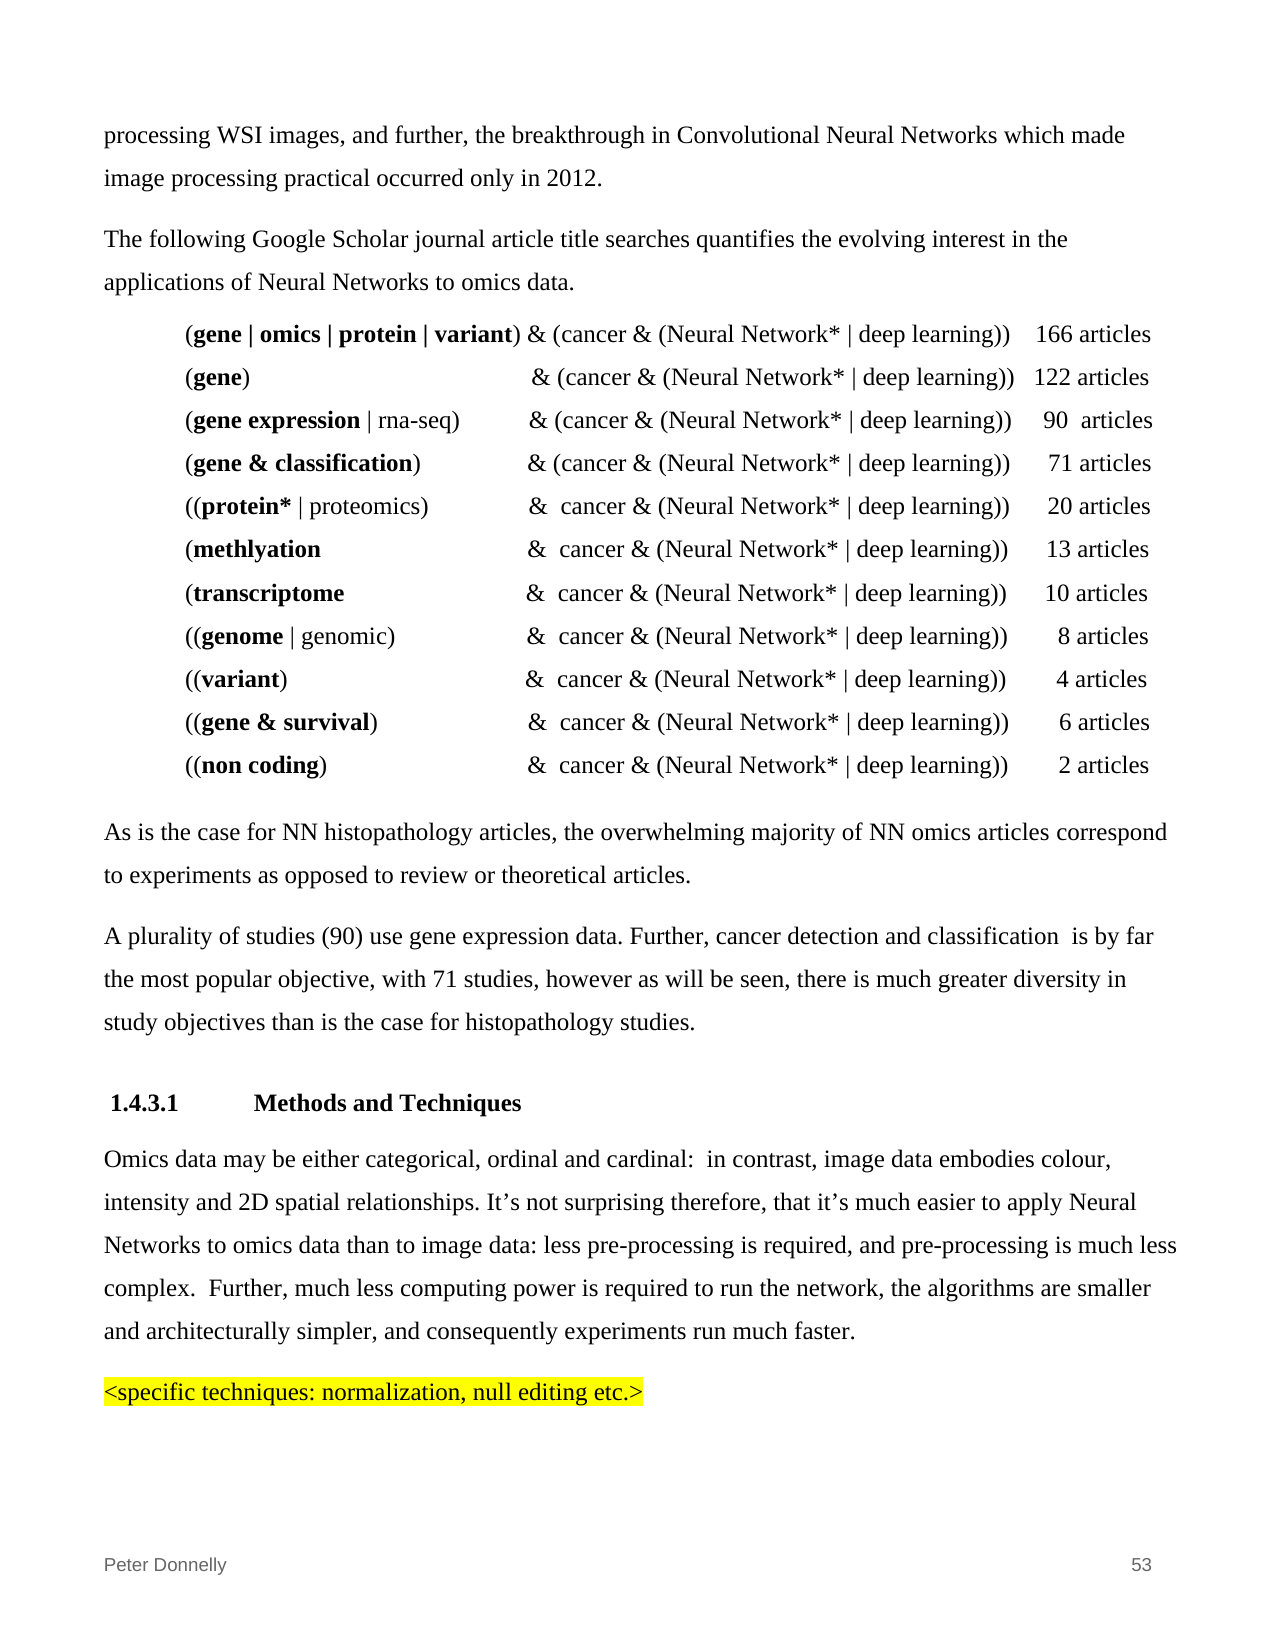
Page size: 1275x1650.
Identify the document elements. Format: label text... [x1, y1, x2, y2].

subtitle Methods and Techniques [103, 1088, 1181, 1117]
text ((variant) & cancer & (Neural Network* | deep learning)) 4 articles [178, 664, 1181, 693]
text The following Google Scholar journal article title searches quantifies the evolving interest in the applications of Neural Networks to omics data. [103, 224, 1181, 296]
text ((genome | genomic) & cancer & (Neural Network* | deep learning)) 8 articles [178, 621, 1181, 649]
text ((gene & survival) & cancer & (Neural Network* | deep learning)) 6 articles [178, 707, 1181, 736]
text (gene expression | rna-seq) & (cancer & (Neural Network* | deep learning)) 90 articles [178, 405, 1181, 434]
text As is the case for NN histopathology articles, the overwhelming majority of NN omics articles correspond to experiments as opposed to review or theoretical articles. [103, 817, 1181, 889]
text A plurality of studies (90) use gene expression data. Further, cancer detection and classification is by far the most popular objective, with 71 studies, however as will be seen, there is much greater diversity in study objectives than is the case for histopathology studies. [103, 921, 1181, 1036]
text (gene | omics | protein | variant) & (cancer & (Neural Network* | deep learning)) 166 articles [178, 319, 1181, 348]
text (gene) & (cancer & (Neural Network* | deep learning)) 122 articles [178, 362, 1181, 391]
text (transcriptome & cancer & (Neural Network* | deep learning)) 10 articles [178, 578, 1181, 606]
text <specific techniques: normalization, null editing etc.> [103, 1377, 1181, 1406]
text (methlyation & cancer & (Neural Network* | deep learning)) 13 articles [178, 534, 1181, 563]
text processing WSI images, and further, the breakthrough in Convolutional Neural Networks which made image processing practical occurred only in 2012. [103, 120, 1181, 192]
text Omics data may be either categorical, ordinal and cardinal: in contrast, image data embodies colour, intensity and 2D spatial relationships. It’s not surprising therefore, that it’s much easier to apply Neural Networks to omics data than to image data: less pre-processing is required, and pre-processing is much less complex. Further, much less computing power is required to run the network, the algorithms are smaller and architecturally simpler, and consequently experiments run much faster. [103, 1144, 1181, 1345]
text ((non coding) & cancer & (Neural Network* | deep learning)) 2 articles [178, 750, 1181, 779]
text (gene & classification) & (cancer & (Neural Network* | deep learning)) 71 articles [178, 448, 1181, 477]
text ((protein* | proteomics) & cancer & (Neural Network* | deep learning)) 20 articles [178, 491, 1181, 520]
